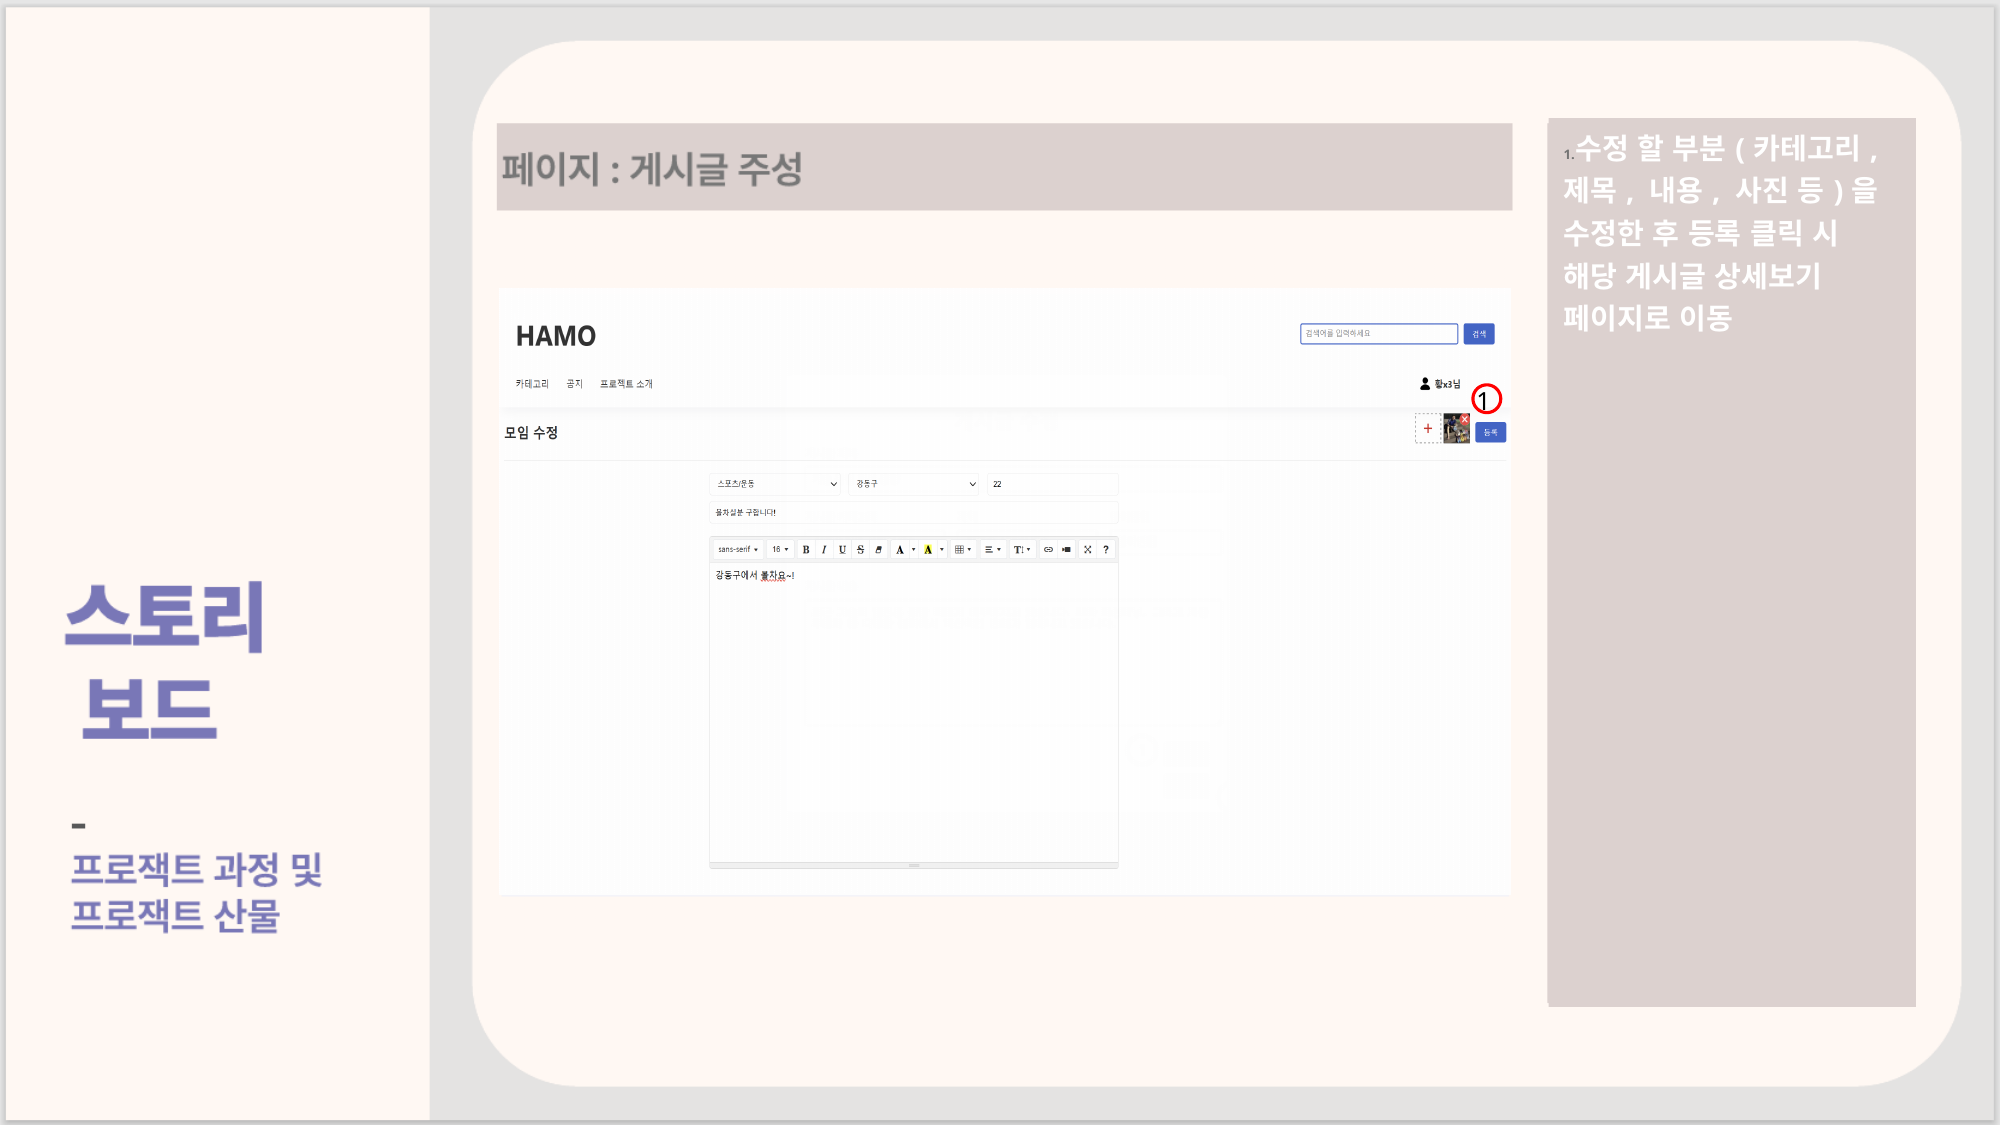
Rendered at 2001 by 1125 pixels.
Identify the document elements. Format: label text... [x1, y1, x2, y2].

text_box 1 [1470, 376, 1492, 426]
text_box 수정 할 부분(카테고리, 제목, 내용, 사진 등)을 수정한 후 등록 클릭 시 해당 게시글 상세보기 페이지로 이동 [1548, 118, 1916, 1007]
picture [0, 0, 2000, 1125]
